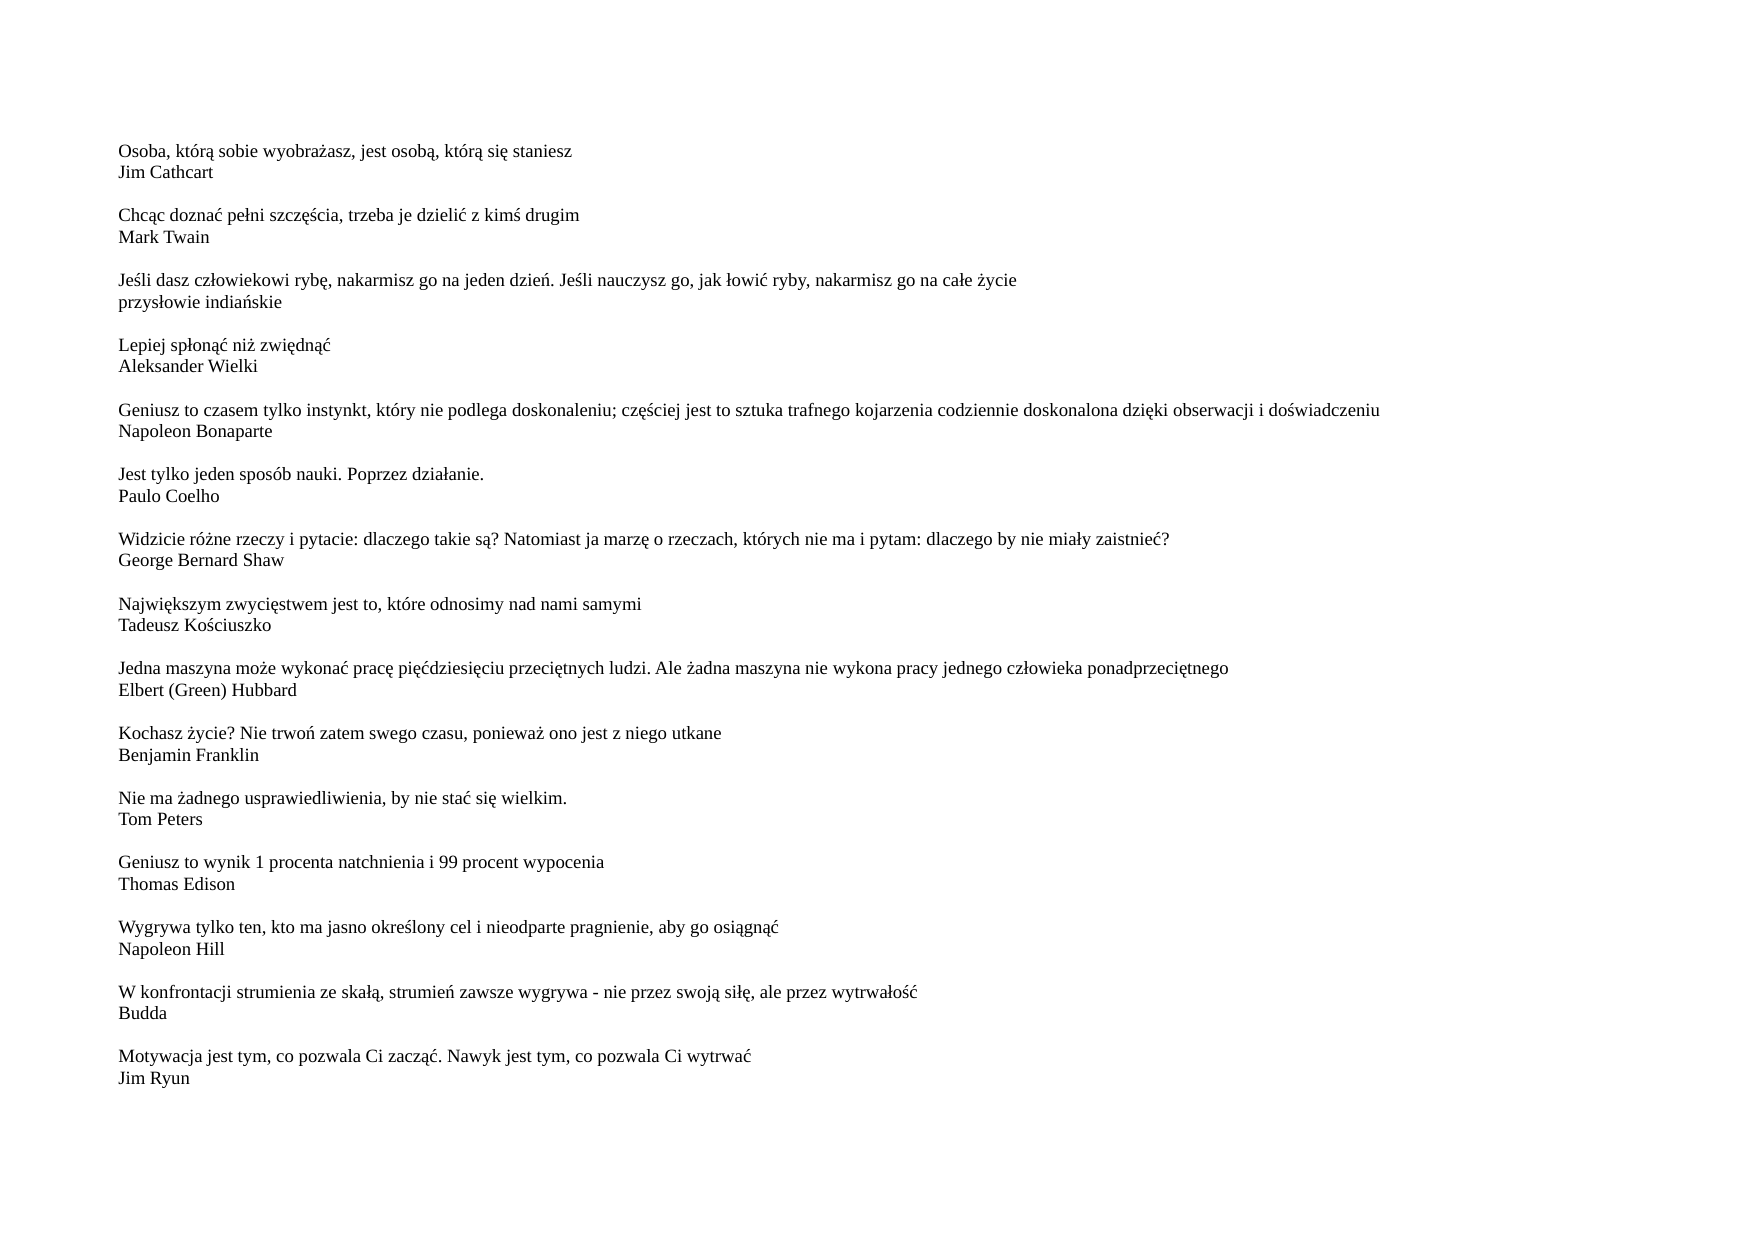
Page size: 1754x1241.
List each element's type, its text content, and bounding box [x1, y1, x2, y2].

text Geniusz to wynik 1 procenta natchnienia i 99 procent wypocenia [118, 851, 1636, 873]
text Wygrywa tylko ten, kto ma jasno określony cel i nieodparte pragnienie, aby go osiągnąć [118, 916, 1636, 937]
text Jim Ryun [118, 1067, 1636, 1088]
text Nie ma żadnego usprawiedliwienia, by nie stać się wielkim. [118, 787, 1636, 808]
text Lepiej spłonąć niż zwiędnąć [118, 334, 1636, 355]
text Jest tylko jeden sposób nauki. Poprzez działanie. [118, 463, 1636, 485]
text Geniusz to czasem tylko instynkt, który nie podlega doskonaleniu; częściej jest to sztuka trafnego kojarzenia codziennie doskonalona dzięki obserwacji i doświadczeniu [118, 398, 1636, 420]
text Tom Peters [118, 808, 1636, 830]
text Napoleon Bonaparte [118, 420, 1636, 442]
text przysłowie indiańskie [118, 291, 1636, 312]
text Tadeusz Kościuszko [118, 614, 1636, 636]
text Mark Twain [118, 226, 1636, 247]
text Paulo Coelho [118, 485, 1636, 506]
text Chcąc doznać pełni szczęścia, trzeba je dzielić z kimś drugim [118, 204, 1636, 226]
text Benjamin Franklin [118, 743, 1636, 765]
text Jim Cathcart [118, 161, 1636, 183]
text Aleksander Wielki [118, 355, 1636, 377]
text Jedna maszyna może wykonać pracę pięćdziesięciu przeciętnych ludzi. Ale żadna maszyna nie wykona pracy jednego człowieka ponadprzeciętnego [118, 657, 1636, 679]
text W konfrontacji strumienia ze skałą, strumień zawsze wygrywa - nie przez swoją siłę, ale przez wytrwałość [118, 981, 1636, 1002]
text Osoba, którą sobie wyobrażasz, jest osobą, którą się staniesz [118, 140, 1636, 161]
text Jeśli dasz człowiekowi rybę, nakarmisz go na jeden dzień. Jeśli nauczysz go, jak łowić ryby, nakarmisz go na całe życie [118, 269, 1636, 291]
text Motywacja jest tym, co pozwala Ci zacząć. Nawyk jest tym, co pozwala Ci wytrwać [118, 1045, 1636, 1067]
text Budda [118, 1002, 1636, 1024]
text Napoleon Hill [118, 937, 1636, 959]
text Thomas Edison [118, 873, 1636, 894]
text Elbert (Green) Hubbard [118, 679, 1636, 700]
text Największym zwycięstwem jest to, które odnosimy nad nami samymi [118, 592, 1636, 614]
text George Bernard Shaw [118, 549, 1636, 571]
text Kochasz życie? Nie trwoń zatem swego czasu, ponieważ ono jest z niego utkane [118, 722, 1636, 743]
text Widzicie różne rzeczy i pytacie: dlaczego takie są? Natomiast ja marzę o rzeczach, których nie ma i pytam: dlaczego by nie miały zaistnieć? [118, 528, 1636, 549]
